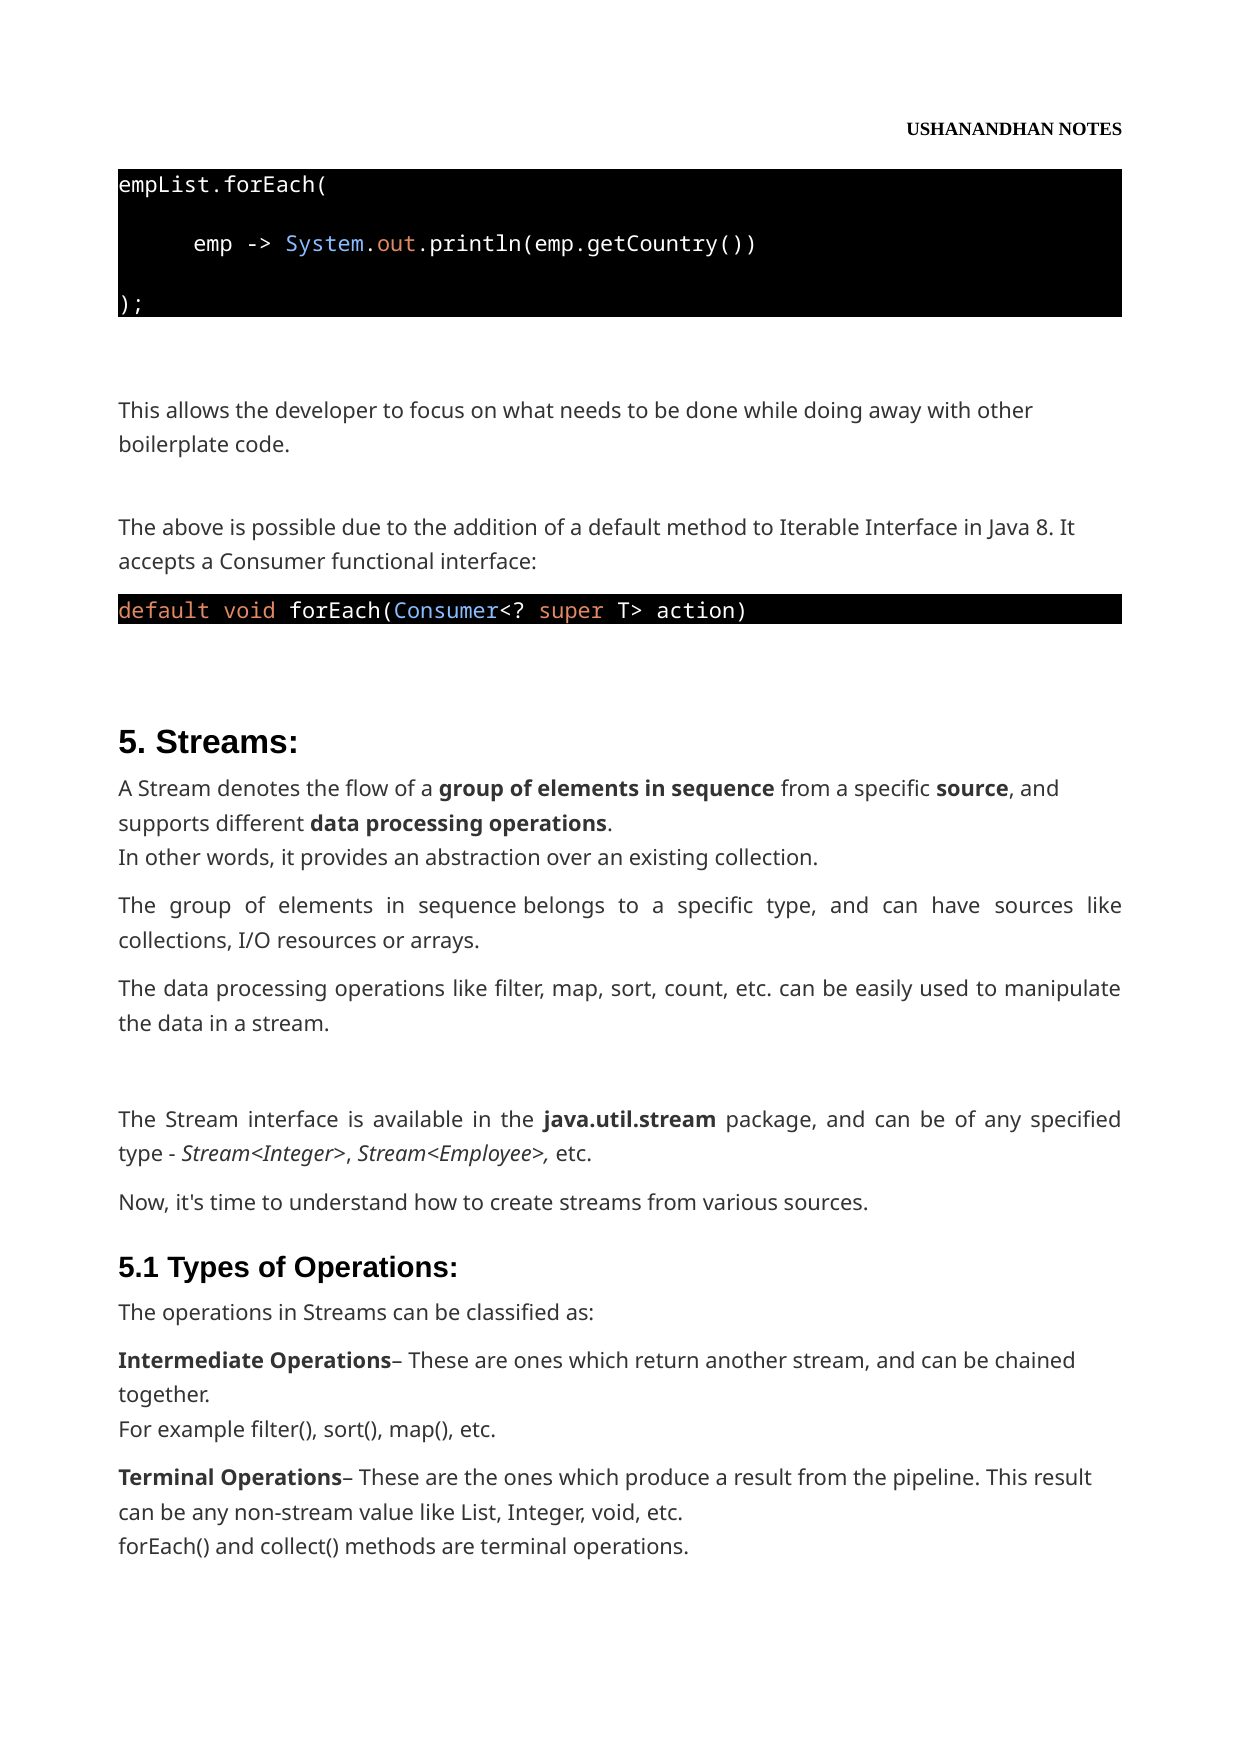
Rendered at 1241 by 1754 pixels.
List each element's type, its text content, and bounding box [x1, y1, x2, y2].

text The data processing operations like filter, map, sort, count, etc. can be easily used to manipulate the data in a stream. [118, 973, 1122, 1037]
text Intermediate Operations– These are ones which return another stream, and can be chained together. For example filter(), sort(), map(), etc. [118, 1345, 1122, 1443]
text emp -> System.out.println(emp.getCountry()) [118, 228, 1122, 258]
text The operations in Streams can be classified as: [118, 1296, 1122, 1326]
text The group of elements in sequence belongs to a specific type, and can have sources like collections, I/O resources or arrays. [118, 891, 1122, 954]
text empList.forEach( [118, 169, 1122, 199]
text default void forEach(Consumer<? super T> action) [118, 594, 1122, 624]
text The Stream interface is available in the java.util.stream package, and can be of any specified type - Stream<Integer>, Stream<Employee>, etc. [118, 1104, 1122, 1168]
text ); [118, 288, 1122, 317]
text Now, it's time to understand how to create streams from various sources. [118, 1187, 1122, 1217]
subtitle 5. Streams: [118, 722, 1122, 761]
subtitle 5.1 Types of Operations: [118, 1250, 1122, 1284]
text A Stream denotes the flow of a group of elements in sequence from a specific source, and supports different data processing operations. In other words, it provides an abstraction over an existing collection. [118, 773, 1122, 872]
text Terminal Operations– These are the ones which produce a result from the pipeline. This result can be any non-stream value like List, Integer, void, etc. forEach() and collect() methods are terminal operations. [118, 1462, 1122, 1560]
text This allows the developer to focus on what needs to be done while doing away with other boilerplate code. [118, 394, 1122, 493]
text The above is possible due to the addition of a default method to Iterable Interface in Java 8. It accepts a Consumer functional interface: [118, 512, 1122, 576]
